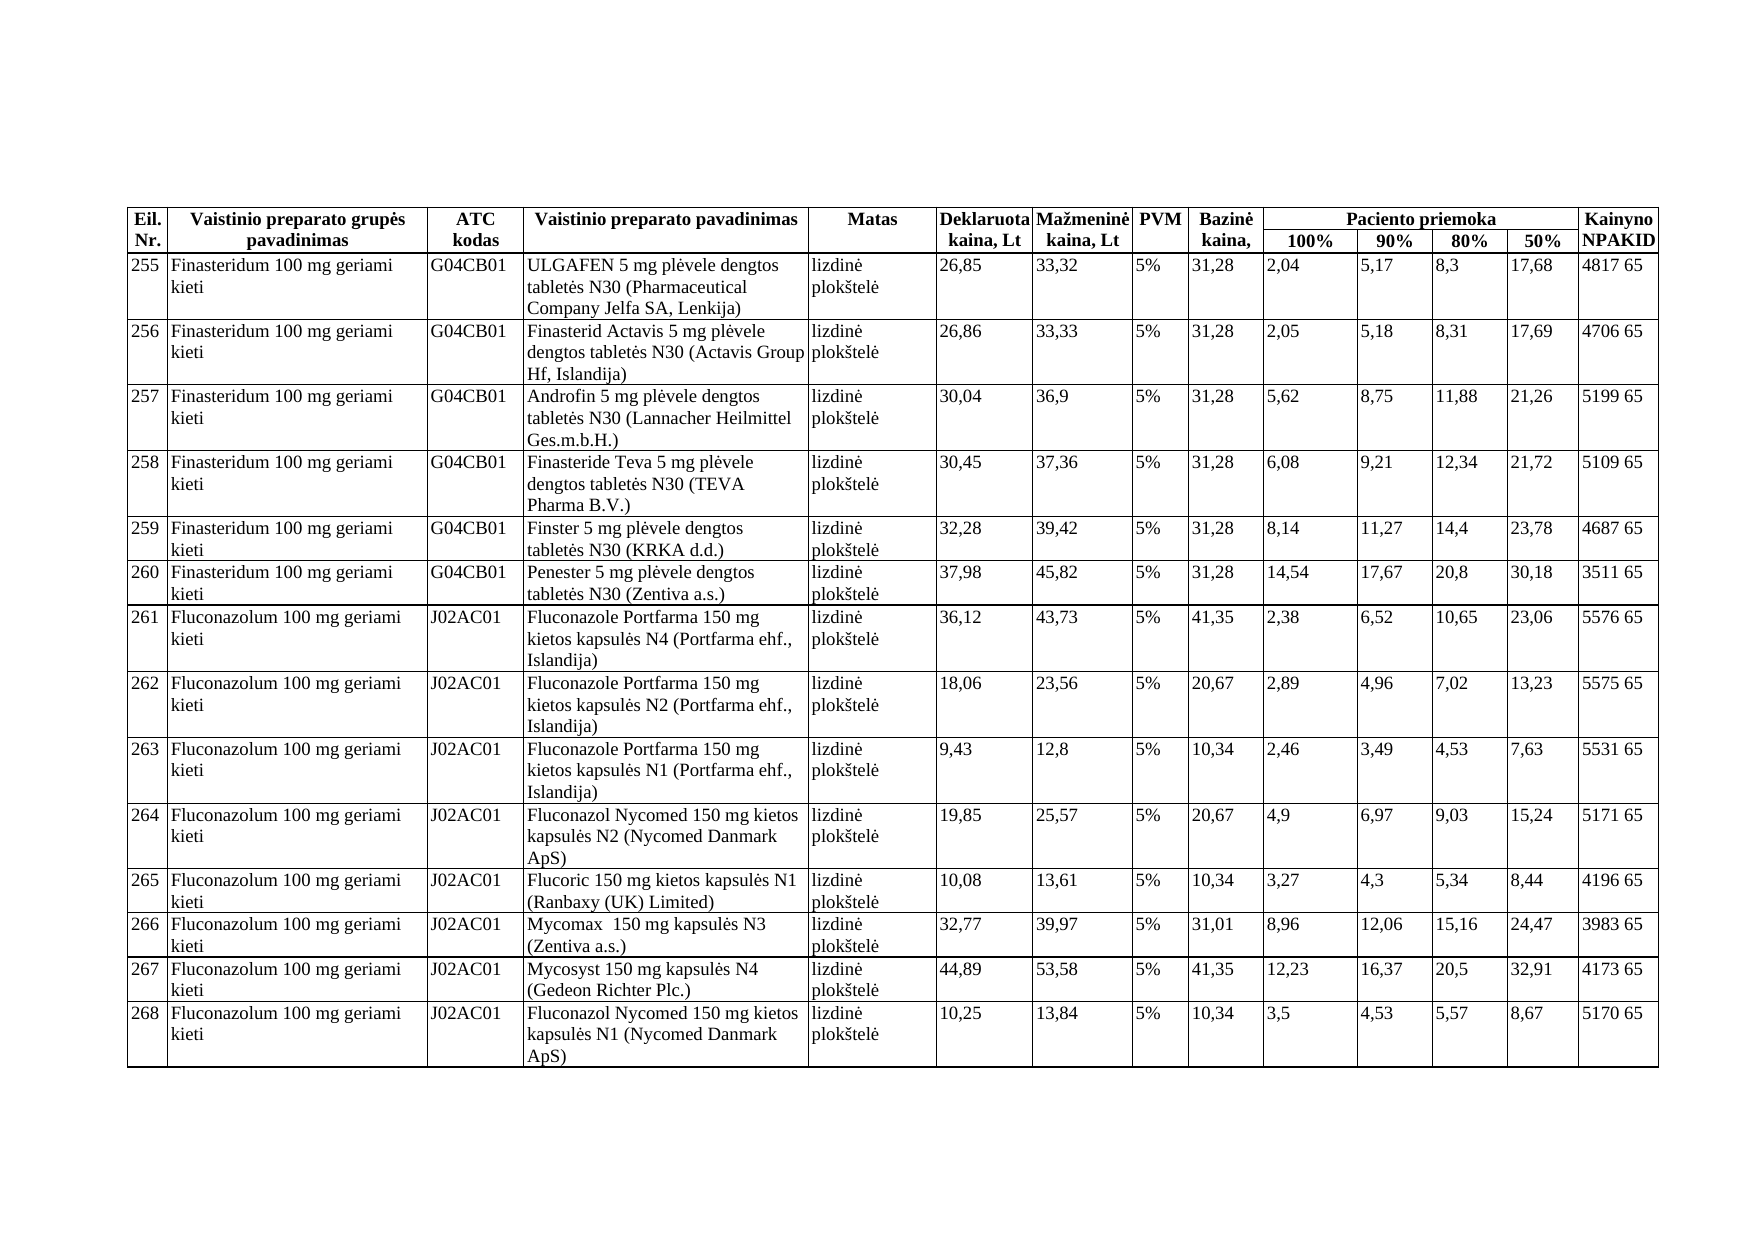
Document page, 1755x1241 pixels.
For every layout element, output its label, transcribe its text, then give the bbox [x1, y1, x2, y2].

table_cell 30,04 [937, 385, 1032, 450]
table_cell G04CB01 [428, 254, 523, 319]
table_cell 263 [128, 738, 167, 802]
table_cell 8,44 [1508, 869, 1578, 912]
table_cell Finster 5 mg plėvele dengtos tabletės N30 (KRKA d.d.) [524, 517, 808, 560]
table_cell 2,04 [1264, 254, 1357, 319]
table_cell 39,97 [1033, 913, 1132, 956]
table_cell 255 [128, 254, 167, 319]
table_cell 9,43 [937, 738, 1032, 802]
table_cell Mycosyst 150 mg kapsulės N4 (Gedeon Richter Plc.) [524, 958, 808, 1001]
table_cell 45,82 [1033, 561, 1132, 604]
table_cell lizdinė plokštelė [809, 913, 936, 956]
table_cell J02AC01 [428, 913, 523, 956]
table_cell G04CB01 [428, 320, 523, 384]
table_cell 30,45 [937, 451, 1032, 516]
table_header Vaistinio preparato grupės pavadinimas [168, 208, 427, 252]
table_cell 4687 65 [1579, 517, 1658, 560]
table_header Vaistinio preparato pavadinimas [524, 208, 808, 252]
table_cell 5% [1133, 517, 1188, 560]
table_cell 2,46 [1264, 738, 1357, 802]
table_cell 19,85 [937, 804, 1032, 868]
table_cell Fluconazol Nycomed 150 mg kietos kapsulės N1 (Nycomed Danmark ApS) [524, 1002, 808, 1066]
table_cell 8,96 [1264, 913, 1357, 956]
table_cell 21,72 [1508, 451, 1578, 516]
table_cell lizdinė plokštelė [809, 1002, 936, 1066]
table_cell 31,01 [1189, 913, 1263, 956]
table_cell 259 [128, 517, 167, 560]
table_cell 7,02 [1433, 672, 1507, 737]
table_cell 5% [1133, 958, 1188, 1001]
table_cell 5% [1133, 606, 1188, 671]
table_cell 30,18 [1508, 561, 1578, 604]
table_cell 14,54 [1264, 561, 1357, 604]
table_cell 5170 65 [1579, 1002, 1658, 1066]
table_cell Androfin 5 mg plėvele dengtos tabletės N30 (Lannacher Heilmittel Ges.m.b.H.) [524, 385, 808, 450]
table_cell 31,28 [1189, 561, 1263, 604]
table_cell 5,57 [1433, 1002, 1507, 1066]
table_cell 17,69 [1508, 320, 1578, 384]
table_header Eil. Nr. [128, 208, 167, 252]
table_cell 43,73 [1033, 606, 1132, 671]
table_cell 4817 65 [1579, 254, 1658, 319]
table_cell 31,28 [1189, 254, 1263, 319]
table_cell 5% [1133, 869, 1188, 912]
table_cell 36,12 [937, 606, 1032, 671]
table_cell 16,37 [1358, 958, 1432, 1001]
table_cell lizdinė plokštelė [809, 958, 936, 1001]
table_cell 32,77 [937, 913, 1032, 956]
table_cell Finasteridum 100 mg geriami kieti [168, 517, 427, 560]
table_cell G04CB01 [428, 385, 523, 450]
table_cell Fluconazolum 100 mg geriami kieti [168, 869, 427, 912]
table_cell 5199 65 [1579, 385, 1658, 450]
table_cell 5% [1133, 451, 1188, 516]
table_cell 2,38 [1264, 606, 1357, 671]
table_cell 261 [128, 606, 167, 671]
table_cell 15,24 [1508, 804, 1578, 868]
table_cell 260 [128, 561, 167, 604]
table_cell 10,25 [937, 1002, 1032, 1066]
table_cell 13,61 [1033, 869, 1132, 912]
table_cell 5575 65 [1579, 672, 1658, 737]
table_cell 80% [1433, 230, 1507, 252]
table_cell lizdinė plokštelė [809, 254, 936, 319]
table_cell 12,23 [1264, 958, 1357, 1001]
table_cell 37,36 [1033, 451, 1132, 516]
table_cell 3,49 [1358, 738, 1432, 802]
table_cell 26,85 [937, 254, 1032, 319]
table_cell 257 [128, 385, 167, 450]
table_cell 25,57 [1033, 804, 1132, 868]
table_cell 44,89 [937, 958, 1032, 1001]
table_cell 12,06 [1358, 913, 1432, 956]
table_cell 8,31 [1433, 320, 1507, 384]
table_cell 10,34 [1189, 869, 1263, 912]
table_cell 18,06 [937, 672, 1032, 737]
table_cell G04CB01 [428, 561, 523, 604]
table_cell 5,62 [1264, 385, 1357, 450]
table_cell ULGAFEN 5 mg plėvele dengtos tabletės N30 (Pharmaceutical Company Jelfa SA, Lenkija) [524, 254, 808, 319]
table_cell 12,34 [1433, 451, 1507, 516]
table_cell 8,14 [1264, 517, 1357, 560]
table_cell lizdinė plokštelė [809, 672, 936, 737]
table_cell 17,67 [1358, 561, 1432, 604]
table_cell 258 [128, 451, 167, 516]
table_cell 11,27 [1358, 517, 1432, 560]
table_cell 31,28 [1189, 517, 1263, 560]
table_cell 5576 65 [1579, 606, 1658, 671]
table_cell 13,84 [1033, 1002, 1132, 1066]
table_cell Finasteride Teva 5 mg plėvele dengtos tabletės N30 (TEVA Pharma B.V.) [524, 451, 808, 516]
table_header Paciento priemoka [1264, 208, 1578, 229]
table_cell 5% [1133, 385, 1188, 450]
table_cell J02AC01 [428, 1002, 523, 1066]
table_cell 8,67 [1508, 1002, 1578, 1066]
table_cell Fluconazole Portfarma 150 mg kietos kapsulės N2 (Portfarma ehf., Islandija) [524, 672, 808, 737]
table_cell 5531 65 [1579, 738, 1658, 802]
table_cell 33,32 [1033, 254, 1132, 319]
table_cell 36,9 [1033, 385, 1132, 450]
table_cell lizdinė plokštelė [809, 517, 936, 560]
table_cell Fluconazole Portfarma 150 mg kietos kapsulės N4 (Portfarma ehf., Islandija) [524, 606, 808, 671]
table_cell 5% [1133, 804, 1188, 868]
table_cell 4173 65 [1579, 958, 1658, 1001]
table_cell Fluconazolum 100 mg geriami kieti [168, 804, 427, 868]
table_cell 31,28 [1189, 451, 1263, 516]
table_cell 262 [128, 672, 167, 737]
table_cell 4,9 [1264, 804, 1357, 868]
table_cell 8,75 [1358, 385, 1432, 450]
table_cell 5% [1133, 672, 1188, 737]
table_cell J02AC01 [428, 869, 523, 912]
table_cell J02AC01 [428, 738, 523, 802]
table_header Kainyno NPAKID [1579, 208, 1658, 252]
table_cell 12,8 [1033, 738, 1132, 802]
table_header Matas [809, 208, 936, 252]
table_cell 4196 65 [1579, 869, 1658, 912]
table_cell 5% [1133, 1002, 1188, 1066]
table_cell lizdinė plokštelė [809, 869, 936, 912]
table_cell 50% [1508, 230, 1578, 252]
table_cell 2,89 [1264, 672, 1357, 737]
table_header ATC kodas [428, 208, 523, 252]
table_cell 13,23 [1508, 672, 1578, 737]
table_cell 41,35 [1189, 606, 1263, 671]
table_cell 10,34 [1189, 738, 1263, 802]
table_cell 267 [128, 958, 167, 1001]
table_cell 24,47 [1508, 913, 1578, 956]
table_cell 39,42 [1033, 517, 1132, 560]
table_cell 33,33 [1033, 320, 1132, 384]
table_cell 23,78 [1508, 517, 1578, 560]
table_cell 5% [1133, 320, 1188, 384]
table_cell Finasteridum 100 mg geriami kieti [168, 320, 427, 384]
table_cell Fluconazolum 100 mg geriami kieti [168, 672, 427, 737]
table_cell 3,27 [1264, 869, 1357, 912]
table_cell 14,4 [1433, 517, 1507, 560]
table_cell 268 [128, 1002, 167, 1066]
table_cell Fluconazolum 100 mg geriami kieti [168, 913, 427, 956]
table_cell Finasterid Actavis 5 mg plėvele dengtos tabletės N30 (Actavis Group Hf, Islandija) [524, 320, 808, 384]
table_header Mažmeninė kaina, Lt [1033, 208, 1132, 252]
table_cell 266 [128, 913, 167, 956]
table_cell J02AC01 [428, 804, 523, 868]
table_cell 37,98 [937, 561, 1032, 604]
table_cell lizdinė plokštelė [809, 320, 936, 384]
table_cell 31,28 [1189, 320, 1263, 384]
table_cell 3511 65 [1579, 561, 1658, 604]
table_header PVM [1133, 208, 1188, 252]
table_cell 3,5 [1264, 1002, 1357, 1066]
table_cell 9,03 [1433, 804, 1507, 868]
table_cell G04CB01 [428, 517, 523, 560]
table_header Deklaruota kaina, Lt [937, 208, 1032, 252]
table_cell Fluconazolum 100 mg geriami kieti [168, 1002, 427, 1066]
table_cell 9,21 [1358, 451, 1432, 516]
table_cell 5% [1133, 561, 1188, 604]
table_cell 265 [128, 869, 167, 912]
table_cell 256 [128, 320, 167, 384]
table_cell J02AC01 [428, 958, 523, 1001]
table_cell 5% [1133, 254, 1188, 319]
table_cell Fluconazolum 100 mg geriami kieti [168, 738, 427, 802]
table_cell Fluconazolum 100 mg geriami kieti [168, 606, 427, 671]
table_cell J02AC01 [428, 606, 523, 671]
table_cell lizdinė plokštelė [809, 606, 936, 671]
table_cell 4,53 [1433, 738, 1507, 802]
table_cell 5% [1133, 913, 1188, 956]
table_cell 21,26 [1508, 385, 1578, 450]
table_cell 20,67 [1189, 672, 1263, 737]
table_cell 90% [1358, 230, 1432, 252]
table_cell 6,97 [1358, 804, 1432, 868]
table_cell lizdinė plokštelė [809, 561, 936, 604]
table_cell lizdinė plokštelė [809, 385, 936, 450]
table_cell 2,05 [1264, 320, 1357, 384]
table_cell 5171 65 [1579, 804, 1658, 868]
table_cell 8,3 [1433, 254, 1507, 319]
table_cell Finasteridum 100 mg geriami kieti [168, 385, 427, 450]
table_cell 3983 65 [1579, 913, 1658, 956]
table_cell Finasteridum 100 mg geriami kieti [168, 561, 427, 604]
table_cell 4,96 [1358, 672, 1432, 737]
table_cell 11,88 [1433, 385, 1507, 450]
table_cell 5,18 [1358, 320, 1432, 384]
table_cell 26,86 [937, 320, 1032, 384]
table_header Bazinė kaina, Lt [1189, 208, 1263, 252]
table_cell Penester 5 mg plėvele dengtos tabletės N30 (Zentiva a.s.) [524, 561, 808, 604]
table_cell 264 [128, 804, 167, 868]
table_cell Fluconazolum 100 mg geriami kieti [168, 958, 427, 1001]
table_cell 41,35 [1189, 958, 1263, 1001]
table_cell 32,28 [937, 517, 1032, 560]
table_cell 20,67 [1189, 804, 1263, 868]
table_cell 5109 65 [1579, 451, 1658, 516]
table_cell 31,28 [1189, 385, 1263, 450]
table_cell 5% [1133, 738, 1188, 802]
table_cell 23,06 [1508, 606, 1578, 671]
table_cell 5,34 [1433, 869, 1507, 912]
table_cell lizdinė plokštelė [809, 738, 936, 802]
table_cell Fluconazole Portfarma 150 mg kietos kapsulės N1 (Portfarma ehf., Islandija) [524, 738, 808, 802]
table_cell 20,8 [1433, 561, 1507, 604]
table_cell Finasteridum 100 mg geriami kieti [168, 451, 427, 516]
table_cell 4,3 [1358, 869, 1432, 912]
table_cell 32,91 [1508, 958, 1578, 1001]
table_cell 53,58 [1033, 958, 1132, 1001]
table_cell 23,56 [1033, 672, 1132, 737]
table_cell 20,5 [1433, 958, 1507, 1001]
table_cell 10,65 [1433, 606, 1507, 671]
table_cell 4706 65 [1579, 320, 1658, 384]
table_cell 4,53 [1358, 1002, 1432, 1066]
table_cell G04CB01 [428, 451, 523, 516]
table_cell 10,34 [1189, 1002, 1263, 1066]
table_cell 15,16 [1433, 913, 1507, 956]
table_cell J02AC01 [428, 672, 523, 737]
table_cell lizdinė plokštelė [809, 804, 936, 868]
table_cell 17,68 [1508, 254, 1578, 319]
table_cell lizdinė plokštelė [809, 451, 936, 516]
table_cell 7,63 [1508, 738, 1578, 802]
table_cell 100% [1264, 230, 1357, 252]
table_cell Mycomax 150 mg kapsulės N3 (Zentiva a.s.) [524, 913, 808, 956]
table_cell Flucoric 150 mg kietos kapsulės N1 (Ranbaxy (UK) Limited) [524, 869, 808, 912]
table_cell Finasteridum 100 mg geriami kieti [168, 254, 427, 319]
table_cell 6,08 [1264, 451, 1357, 516]
table_cell 6,52 [1358, 606, 1432, 671]
table_cell 10,08 [937, 869, 1032, 912]
table_cell Fluconazol Nycomed 150 mg kietos kapsulės N2 (Nycomed Danmark ApS) [524, 804, 808, 868]
table_cell 5,17 [1358, 254, 1432, 319]
